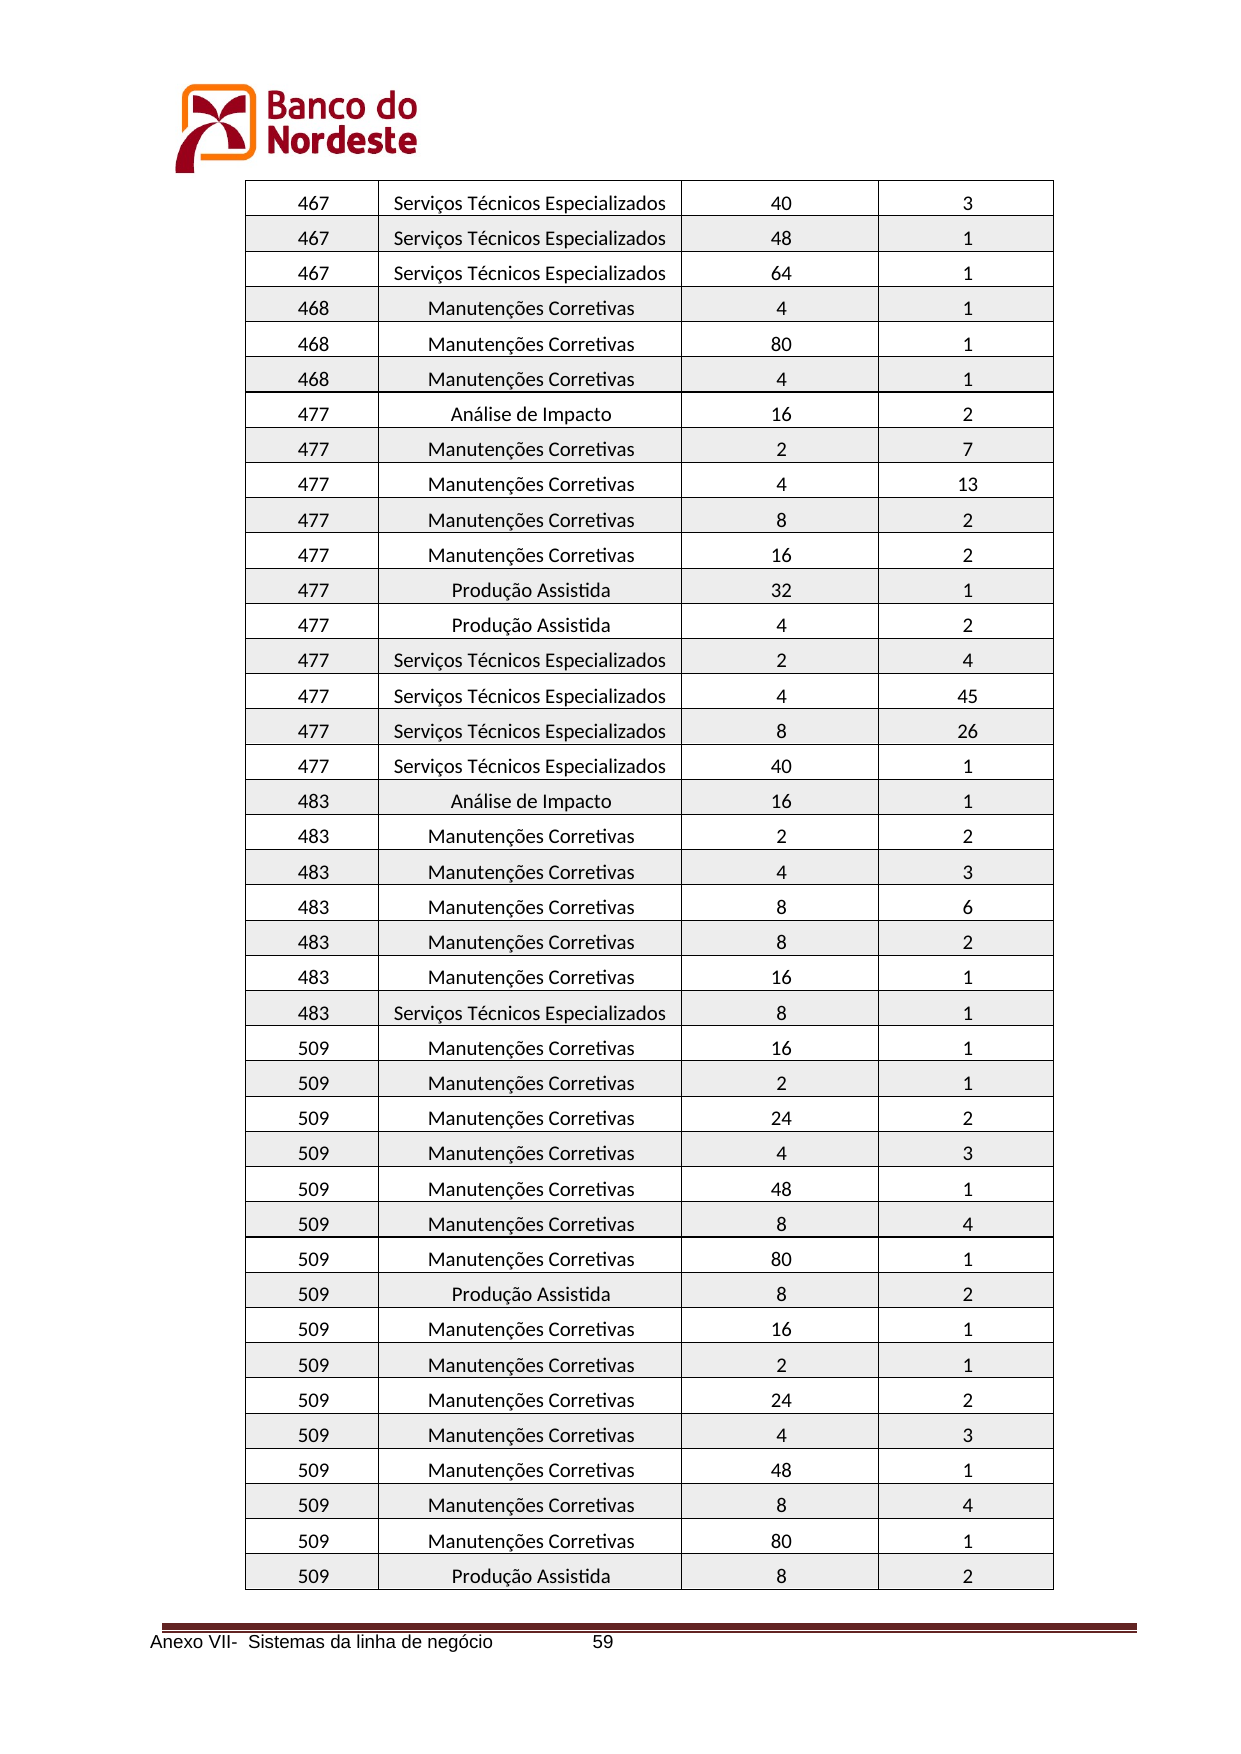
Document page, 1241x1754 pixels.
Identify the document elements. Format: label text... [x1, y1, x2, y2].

table_cell 1 [879, 1343, 1053, 1377]
table_cell Manutenções Corretivas [379, 1449, 681, 1483]
table_cell Manutenções Corretivas [379, 357, 681, 391]
table_cell 509 [246, 1132, 378, 1166]
table_cell 3 [879, 1132, 1053, 1166]
table_cell 80 [682, 1238, 878, 1272]
table_cell 509 [246, 1097, 378, 1131]
table_cell 1 [879, 991, 1053, 1025]
table_cell 16 [682, 393, 878, 427]
table_cell Manutenções Corretivas [379, 850, 681, 884]
table_cell 4 [879, 1202, 1053, 1236]
table_cell 4 [682, 1414, 878, 1448]
table_cell 4 [682, 850, 878, 884]
table_cell 1 [879, 956, 1053, 990]
table_cell 477 [246, 498, 378, 532]
table_cell 1 [879, 357, 1053, 391]
table_cell Manutenções Corretivas [379, 463, 681, 497]
table_cell Manutenções Corretivas [379, 956, 681, 990]
table_cell 16 [682, 1308, 878, 1342]
table_cell 8 [682, 885, 878, 919]
table_cell 40 [682, 181, 878, 215]
table_cell 477 [246, 393, 378, 427]
table_cell 477 [246, 674, 378, 708]
table_cell Manutenções Corretivas [379, 322, 681, 356]
table_cell 483 [246, 850, 378, 884]
table_cell 483 [246, 956, 378, 990]
table_cell 2 [879, 921, 1053, 955]
table_cell 477 [246, 604, 378, 638]
table_cell 24 [682, 1378, 878, 1412]
table_cell Produção Assistida [379, 604, 681, 638]
table_cell 4 [682, 1132, 878, 1166]
table_cell 8 [682, 1554, 878, 1588]
table_cell 477 [246, 463, 378, 497]
table_cell 1 [879, 1238, 1053, 1272]
table_cell 468 [246, 357, 378, 391]
table_cell 3 [879, 181, 1053, 215]
table_cell 2 [879, 1097, 1053, 1131]
table_cell 48 [682, 1167, 878, 1201]
table_cell 483 [246, 921, 378, 955]
table_cell 509 [246, 1202, 378, 1236]
table_cell Serviços Técnicos Especializados [379, 639, 681, 673]
table_cell 467 [246, 252, 378, 286]
table_cell Manutenções Corretivas [379, 921, 681, 955]
table_cell 4 [682, 674, 878, 708]
table_cell 2 [879, 533, 1053, 567]
table_cell Manutenções Corretivas [379, 1132, 681, 1166]
table_cell 509 [246, 1308, 378, 1342]
table_cell 2 [682, 1343, 878, 1377]
table_cell 1 [879, 1519, 1053, 1553]
table_cell 8 [682, 709, 878, 743]
table_cell Manutenções Corretivas [379, 1308, 681, 1342]
table_cell Manutenções Corretivas [379, 1238, 681, 1272]
table_cell Serviços Técnicos Especializados [379, 674, 681, 708]
table_cell Manutenções Corretivas [379, 815, 681, 849]
table_cell 32 [682, 569, 878, 603]
table_cell 8 [682, 1202, 878, 1236]
table_cell 483 [246, 991, 378, 1025]
table_cell 509 [246, 1449, 378, 1483]
table_cell 509 [246, 1519, 378, 1553]
table_cell Manutenções Corretivas [379, 428, 681, 462]
table_cell 509 [246, 1167, 378, 1201]
table_cell 4 [879, 1484, 1053, 1518]
table_cell 477 [246, 639, 378, 673]
table_cell 509 [246, 1554, 378, 1588]
table_cell 48 [682, 1449, 878, 1483]
table_cell Manutenções Corretivas [379, 1484, 681, 1518]
table_cell Manutenções Corretivas [379, 1202, 681, 1236]
table_cell 4 [682, 357, 878, 391]
table_cell 509 [246, 1343, 378, 1377]
table_cell 509 [246, 1484, 378, 1518]
table_cell 483 [246, 815, 378, 849]
table_cell 8 [682, 991, 878, 1025]
table_cell Manutenções Corretivas [379, 1378, 681, 1412]
table_cell 3 [879, 1414, 1053, 1448]
table_cell 1 [879, 780, 1053, 814]
table_cell 4 [682, 287, 878, 321]
table_cell 2 [682, 1061, 878, 1096]
table_cell Serviços Técnicos Especializados [379, 709, 681, 743]
table_cell 64 [682, 252, 878, 286]
table_cell 4 [682, 604, 878, 638]
table_cell 8 [682, 1484, 878, 1518]
table_cell 509 [246, 1273, 378, 1307]
table_cell 1 [879, 1167, 1053, 1201]
picture [165, 73, 424, 181]
table_cell 477 [246, 745, 378, 779]
table_cell Produção Assistida [379, 569, 681, 603]
table_cell 1 [879, 287, 1053, 321]
table_cell 2 [682, 639, 878, 673]
table_cell 1 [879, 1026, 1053, 1060]
table_cell 2 [879, 815, 1053, 849]
table_cell 8 [682, 498, 878, 532]
table_cell 509 [246, 1238, 378, 1272]
table_cell 16 [682, 780, 878, 814]
table_cell 467 [246, 216, 378, 251]
table_cell 16 [682, 533, 878, 567]
table_cell 468 [246, 287, 378, 321]
table_cell 2 [879, 1273, 1053, 1307]
table_cell Serviços Técnicos Especializados [379, 991, 681, 1025]
table_cell 477 [246, 709, 378, 743]
table_cell 45 [879, 674, 1053, 708]
table_cell 477 [246, 569, 378, 603]
table_cell 80 [682, 322, 878, 356]
table_cell 8 [682, 921, 878, 955]
table_cell 26 [879, 709, 1053, 743]
table_cell Análise de Impacto [379, 780, 681, 814]
table_cell Produção Assistida [379, 1554, 681, 1588]
table_cell 40 [682, 745, 878, 779]
table_cell 483 [246, 885, 378, 919]
table_cell 2 [879, 1378, 1053, 1412]
table_cell 48 [682, 216, 878, 251]
table_cell Manutenções Corretivas [379, 1026, 681, 1060]
table_cell 2 [879, 498, 1053, 532]
table_cell Serviços Técnicos Especializados [379, 252, 681, 286]
table_cell 2 [879, 604, 1053, 638]
table_cell Manutenções Corretivas [379, 1061, 681, 1096]
table_cell 509 [246, 1378, 378, 1412]
table_cell 1 [879, 569, 1053, 603]
table_cell Manutenções Corretivas [379, 533, 681, 567]
table_cell 2 [879, 393, 1053, 427]
table_cell Serviços Técnicos Especializados [379, 216, 681, 251]
table_cell Manutenções Corretivas [379, 1519, 681, 1553]
table_cell 13 [879, 463, 1053, 497]
table_cell Manutenções Corretivas [379, 885, 681, 919]
table_cell 3 [879, 850, 1053, 884]
table_cell 80 [682, 1519, 878, 1553]
table_cell 1 [879, 216, 1053, 251]
table_cell 1 [879, 322, 1053, 356]
table_cell 2 [682, 815, 878, 849]
table_cell Manutenções Corretivas [379, 1414, 681, 1448]
table_cell 1 [879, 745, 1053, 779]
table_cell 24 [682, 1097, 878, 1131]
table_cell 509 [246, 1061, 378, 1096]
table_cell 1 [879, 252, 1053, 286]
table_cell 1 [879, 1308, 1053, 1342]
table_cell 509 [246, 1414, 378, 1448]
table_cell 4 [879, 639, 1053, 673]
table_cell 2 [682, 428, 878, 462]
table_cell 16 [682, 1026, 878, 1060]
table_cell 509 [246, 1026, 378, 1060]
table_cell 4 [682, 463, 878, 497]
table_cell 477 [246, 533, 378, 567]
table_cell Manutenções Corretivas [379, 1097, 681, 1131]
table_cell Manutenções Corretivas [379, 1343, 681, 1377]
table_cell Serviços Técnicos Especializados [379, 745, 681, 779]
table_cell Manutenções Corretivas [379, 1167, 681, 1201]
table_cell 1 [879, 1061, 1053, 1096]
table_cell 7 [879, 428, 1053, 462]
table_cell 1 [879, 1449, 1053, 1483]
table_cell 16 [682, 956, 878, 990]
table_cell 6 [879, 885, 1053, 919]
table_cell 2 [879, 1554, 1053, 1588]
table_cell Manutenções Corretivas [379, 287, 681, 321]
table_cell 468 [246, 322, 378, 356]
table_cell Serviços Técnicos Especializados [379, 181, 681, 215]
table_cell 483 [246, 780, 378, 814]
table_cell 467 [246, 181, 378, 215]
table_cell Manutenções Corretivas [379, 498, 681, 532]
table_cell Produção Assistida [379, 1273, 681, 1307]
table_cell 8 [682, 1273, 878, 1307]
table_cell Análise de Impacto [379, 393, 681, 427]
table_cell 477 [246, 428, 378, 462]
